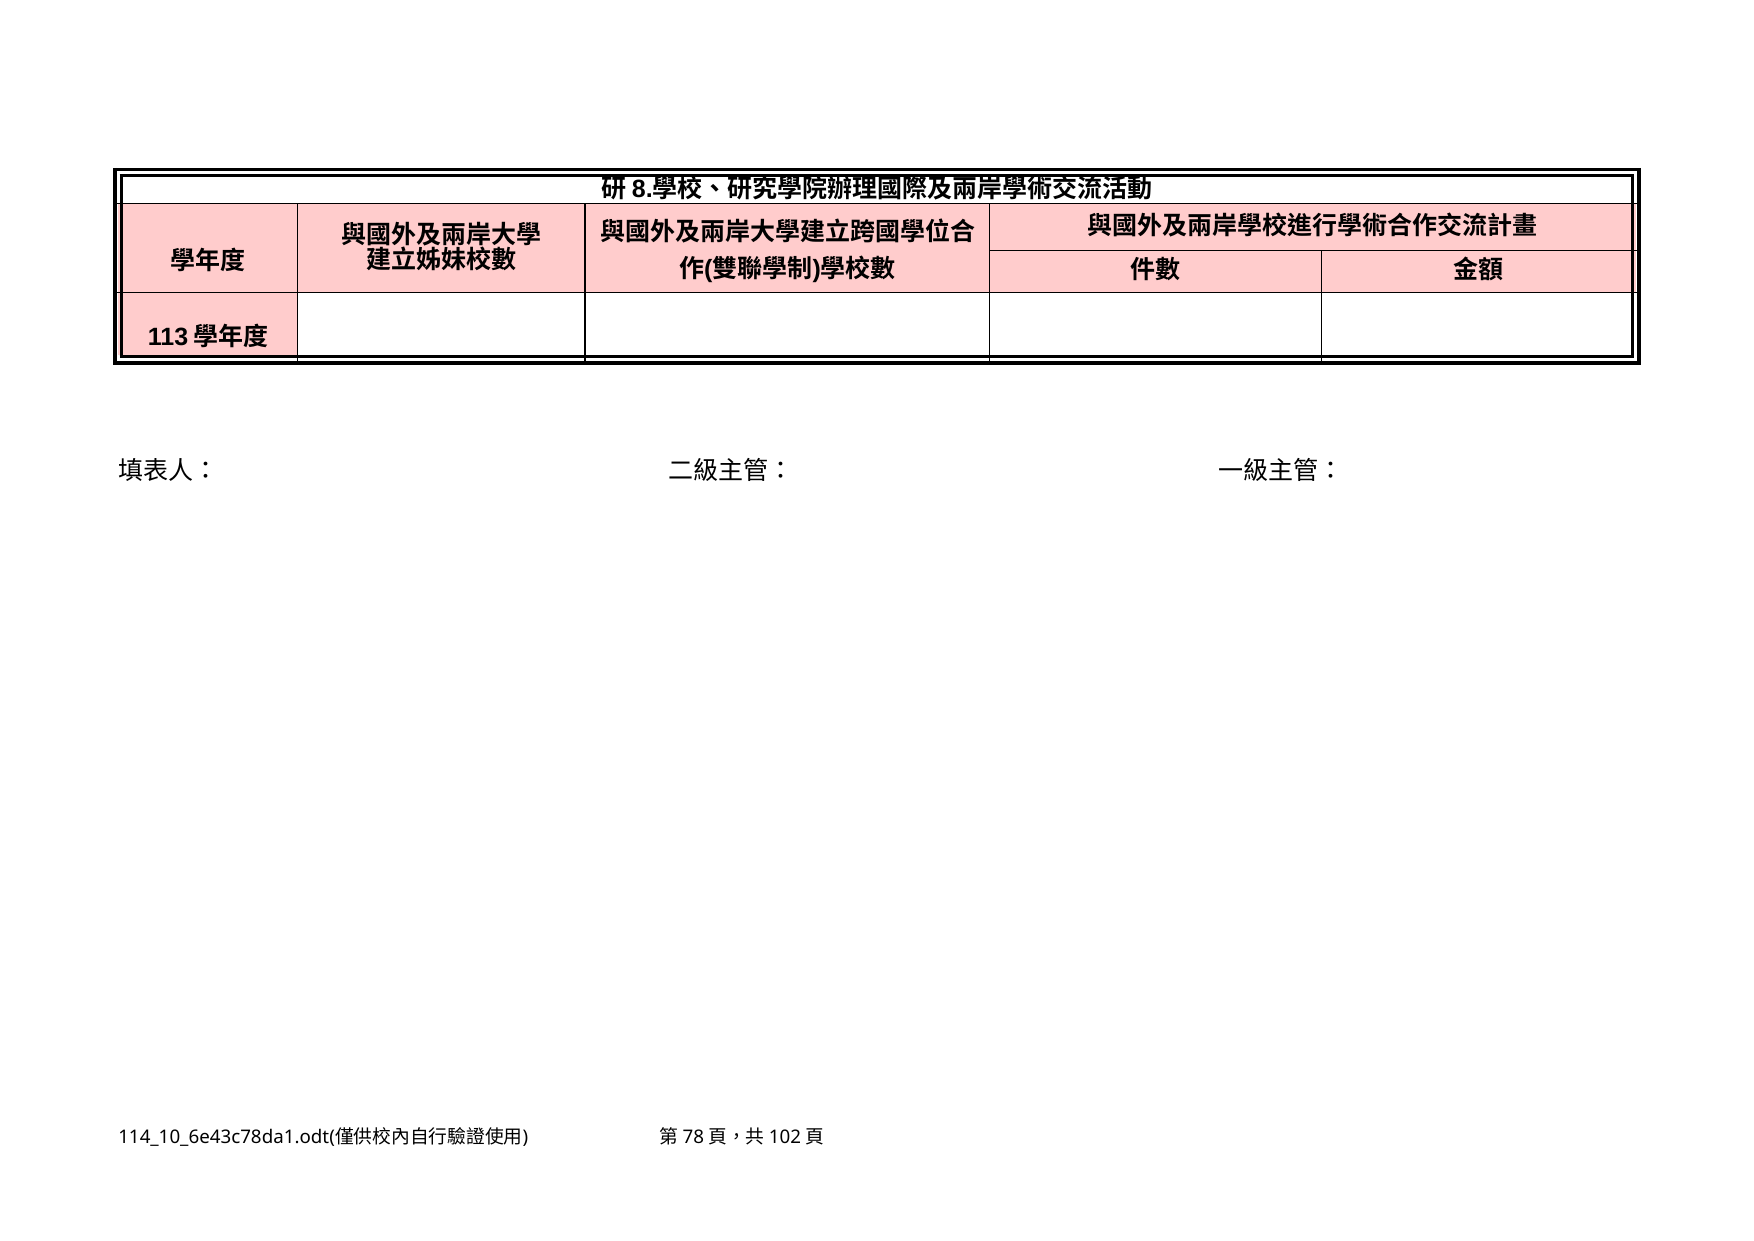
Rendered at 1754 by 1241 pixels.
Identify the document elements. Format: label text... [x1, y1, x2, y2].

table_cell 學年度 [123, 204, 297, 292]
table_header 研8.學校、研究學院辦理國際及兩岸學術交流活動 [118, 171, 1636, 203]
table_cell 與國外及兩岸學校進行學術合作交流計畫 [990, 204, 1631, 250]
table_cell 金額 [1322, 251, 1631, 292]
table_cell [298, 293, 584, 355]
table_cell [990, 293, 1321, 355]
table_cell 113學年度 [123, 293, 297, 355]
table_cell 件數 [990, 251, 1321, 292]
table_cell 與國外及兩岸大學建立跨國學位合作(雙聯學制)學校數 [586, 204, 989, 292]
text 填表人： 二級主管： 一級主管： [118, 427, 1636, 489]
table_cell [1322, 293, 1631, 355]
table_cell [586, 293, 989, 355]
table_cell 與國外及兩岸大學 建立姊妹校數 [298, 204, 584, 292]
